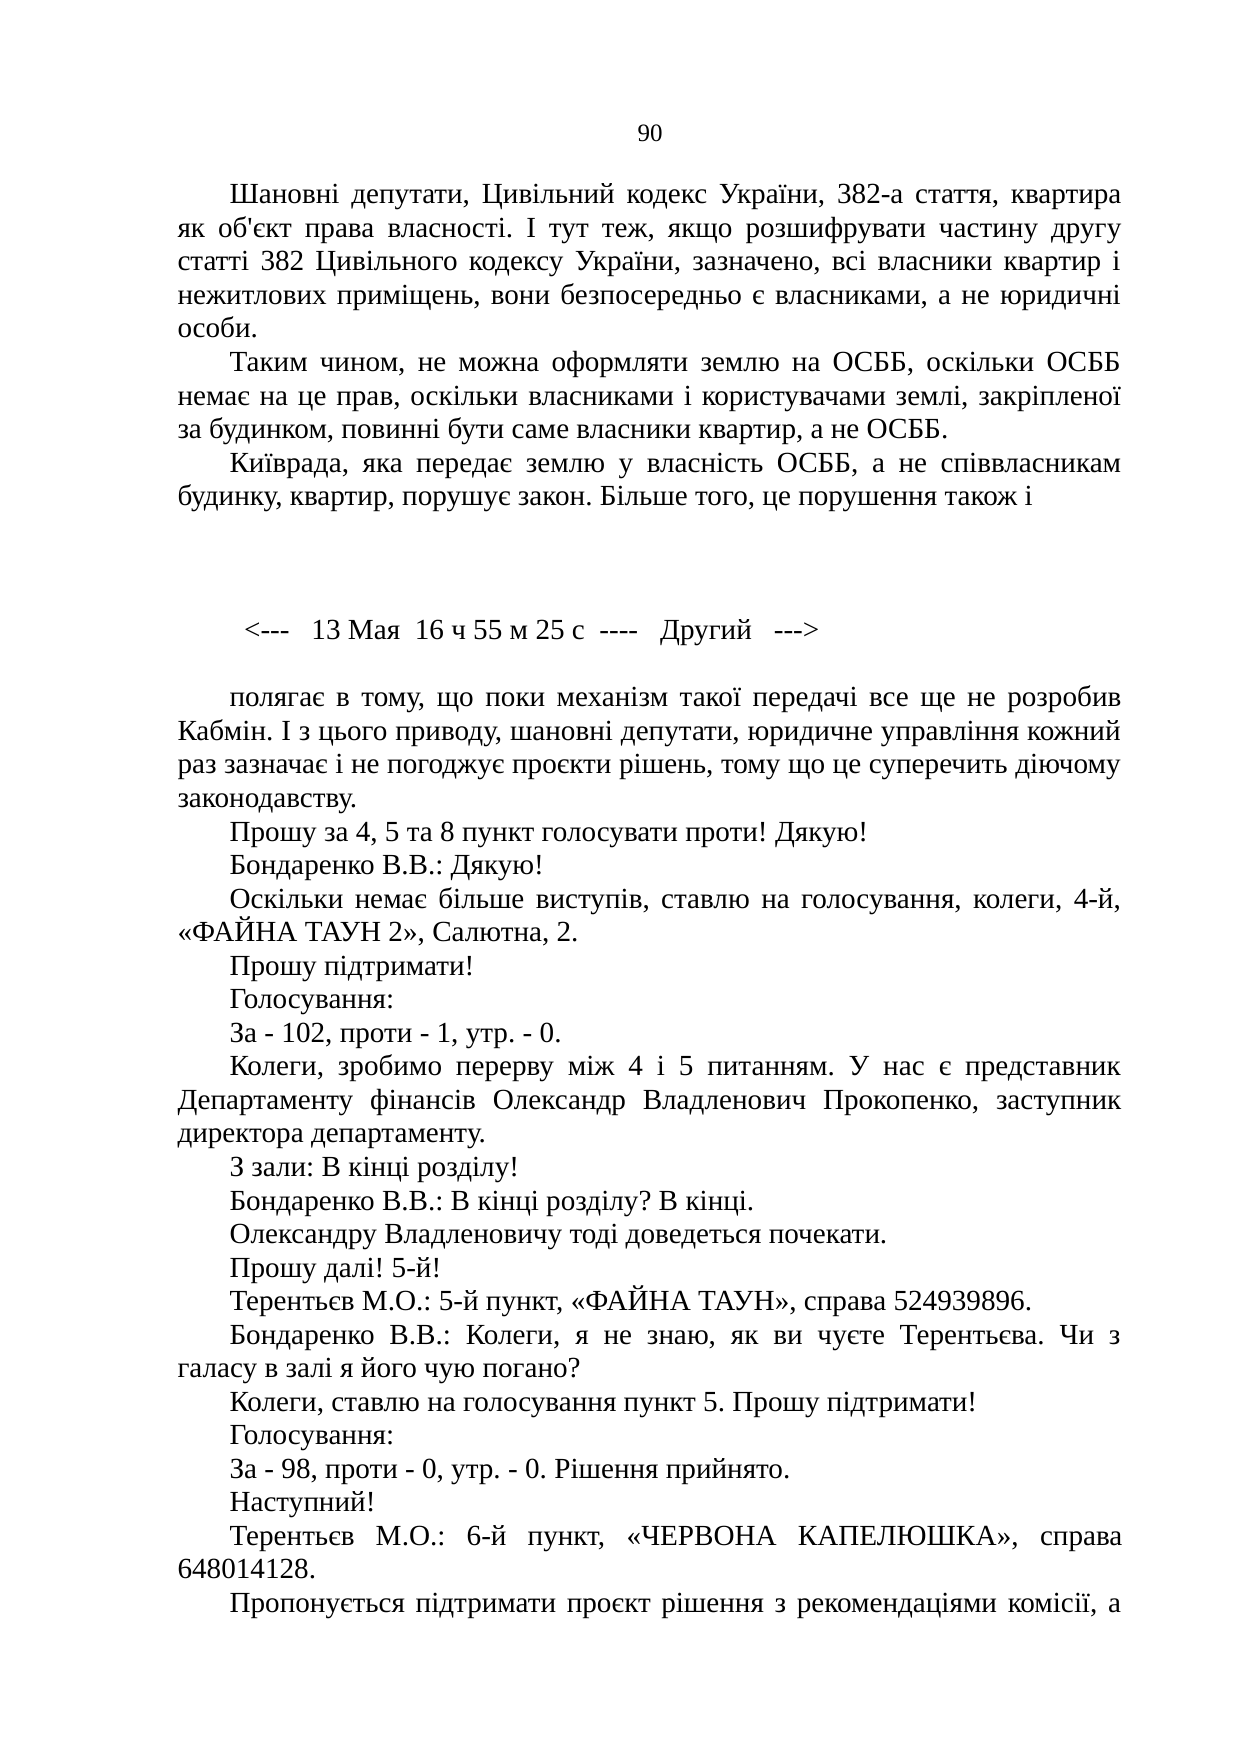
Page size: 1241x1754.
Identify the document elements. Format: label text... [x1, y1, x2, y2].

text Київрада, яка передає землю у власність ОСББ, а не співвласникам будинку, квартир, порушує закон. Більше того, це порушення також і [177, 445, 1122, 512]
text Олександру Владленовичу тоді доведеться почекати. [177, 1216, 1122, 1250]
text Шановні депутати, Цивільний кодекс України, 382-а стаття, квартира як об'єкт права власності. І тут теж, якщо розшифрувати частину другу статті 382 Цивільного кодексу України, зазначено, всі власники квартир і нежитлових приміщень, вони безпосередньо є власниками, а не юридичні особи. [177, 176, 1122, 344]
text За - 102, проти - 1, утр. - 0. [177, 1015, 1122, 1048]
text Таким чином, не можна оформляти землю на ОСББ, оскільки ОСББ немає на це прав, оскільки власниками і користувачами землі, закріпленої за будинком, повинні бути саме власники квартир, а не ОСББ. [177, 344, 1122, 445]
text Прошу за 4, 5 та 8 пункт голосувати проти! Дякую! [177, 814, 1122, 847]
text Голосування: [177, 1417, 1122, 1451]
text Прошу далі! 5-й! [177, 1250, 1122, 1283]
text Оскільки немає більше виступів, ставлю на голосування, колеги, 4-й, «ФАЙНА ТАУН 2», Салютна, 2. [177, 881, 1122, 948]
text Прошу підтримати! [177, 948, 1122, 981]
text полягає в тому, що поки механізм такої передачі все ще не розробив Кабмін. І з цього приводу, шановні депутати, юридичне управління кожний раз зазначає і не погоджує проєкти рішень, тому що це суперечить діючому законодавству. [177, 679, 1122, 814]
text Бондаренко В.В.: Колеги, я не знаю, як ви чуєте Терентьєва. Чи з галасу в залі я його чую погано? [177, 1317, 1122, 1384]
text Терентьєв М.О.: 5-й пункт, «ФАЙНА ТАУН», справа 524939896. [177, 1283, 1122, 1317]
text Колеги, зробимо перерву між 4 і 5 питанням. У нас є представник Департаменту фінансів Олександр Владленович Прокопенко, заступник директора департаменту. [177, 1048, 1122, 1149]
text Пропонується підтримати проєкт рішення з рекомендаціями комісії, а [177, 1585, 1122, 1619]
text Бондаренко В.В.: Дякую! [177, 847, 1122, 881]
text Голосування: [177, 981, 1122, 1015]
text За - 98, проти - 0, утр. - 0. Рішення прийнято. [177, 1451, 1122, 1484]
text Терентьєв М.О.: 6-й пункт, «ЧЕРВОНА КАПЕЛЮШКА», справа 648014128. [177, 1518, 1122, 1585]
text З зали: В кінці розділу! [177, 1149, 1122, 1183]
text <--- 13 Мая 16 ч 55 м 25 с ---- Другий ---> [177, 612, 1122, 646]
text Бондаренко В.В.: В кінці розділу? В кінці. [177, 1183, 1122, 1216]
text Колеги, ставлю на голосування пункт 5. Прошу підтримати! [177, 1384, 1122, 1417]
text Наступний! [177, 1484, 1122, 1518]
